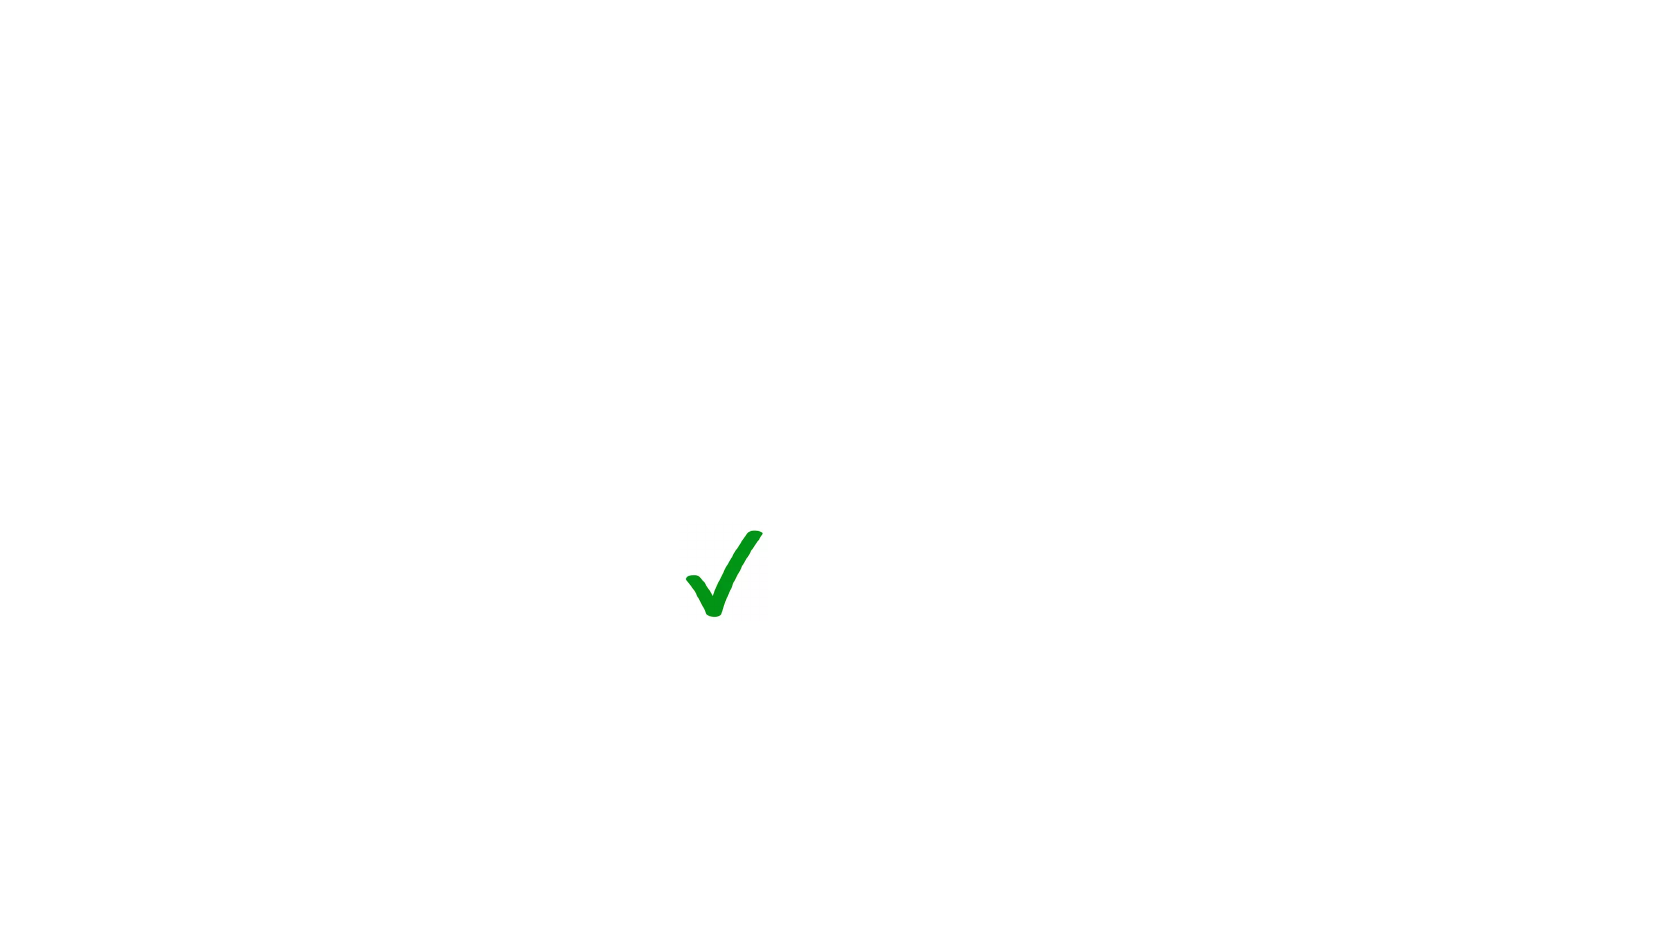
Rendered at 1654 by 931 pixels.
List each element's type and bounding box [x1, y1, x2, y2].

picture [679, 522, 768, 621]
